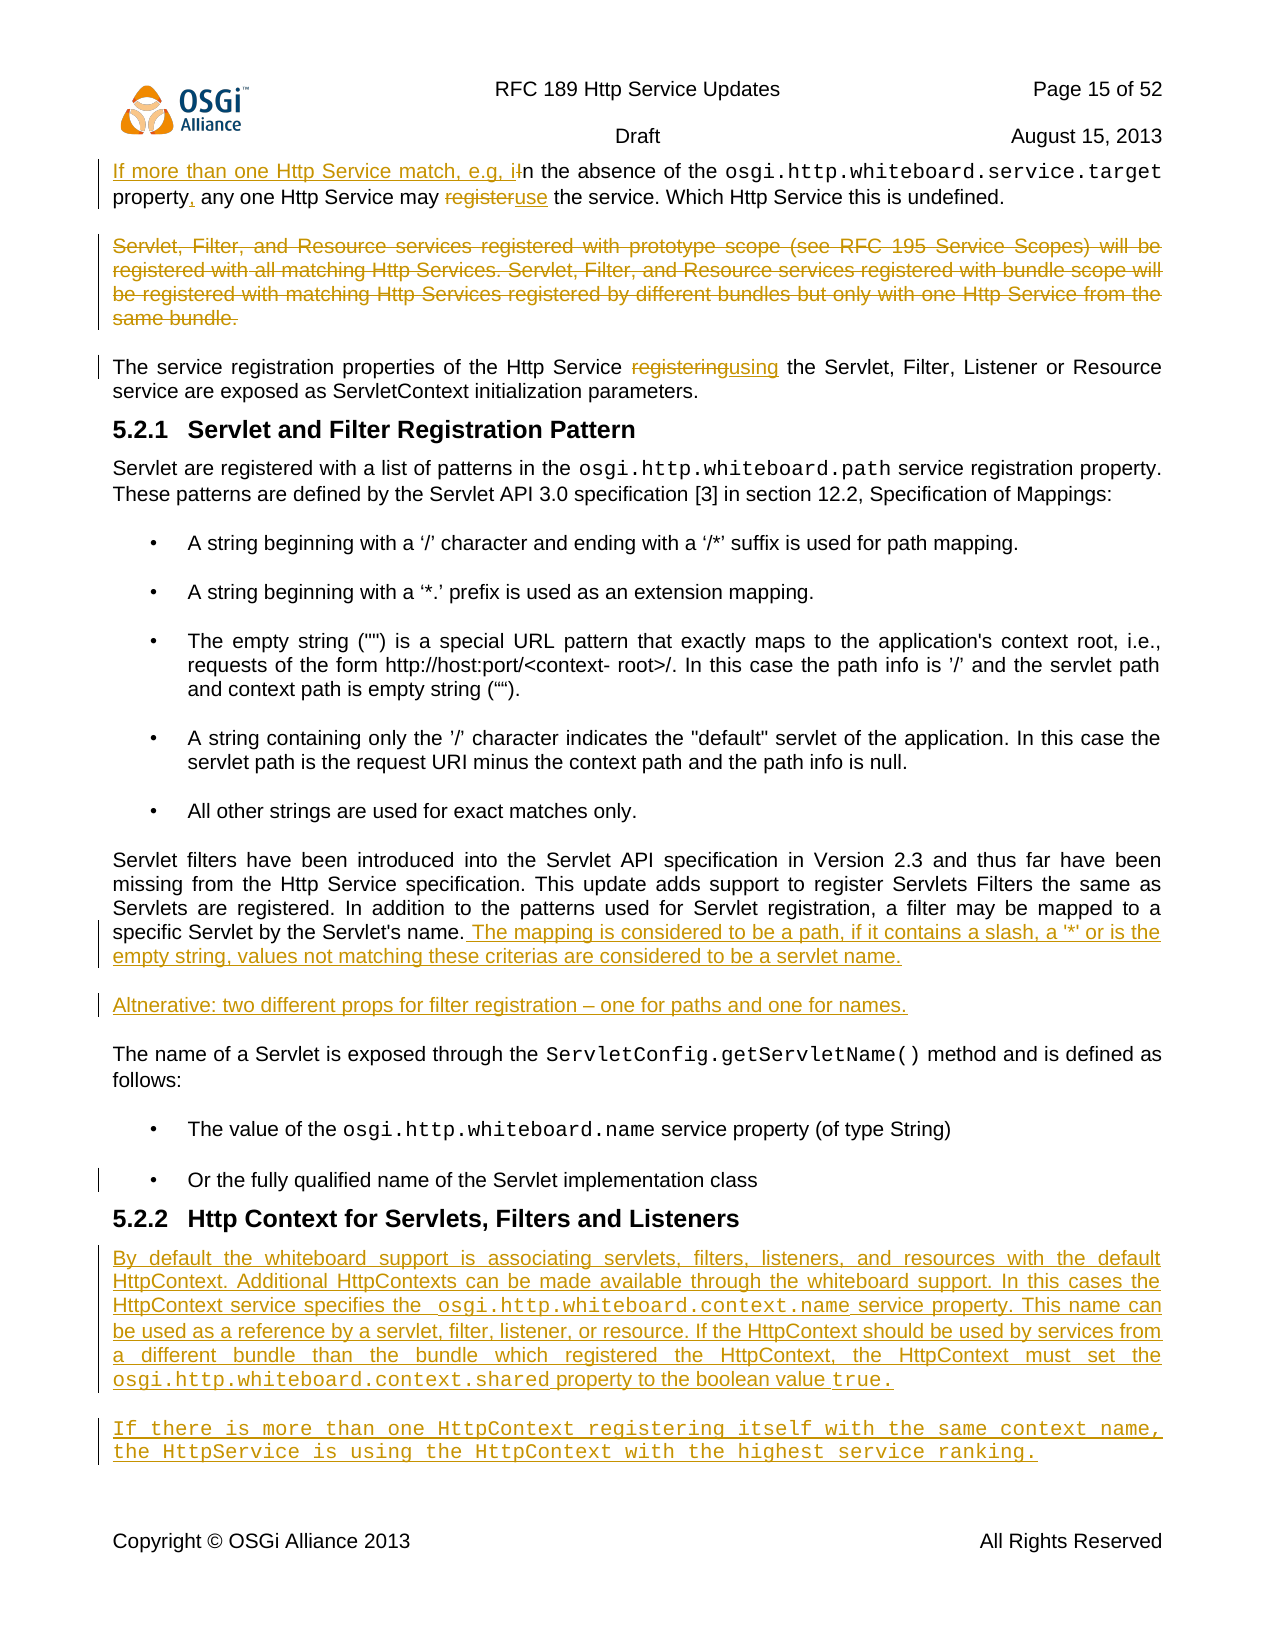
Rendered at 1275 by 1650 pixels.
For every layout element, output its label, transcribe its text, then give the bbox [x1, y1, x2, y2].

text osgi.http.whiteboard.context.shared property to the boolean value true. [112, 1365, 1162, 1393]
text By default the whiteboard support is associating servlets, filters, listeners, and resources with the default HttpContext. Additional HttpContexts can be made available through the whiteboard support. In this cases the HttpContext service specifies the osgi.http.whiteboard.context.name service property. This name can be used as a reference by a servlet, filter, listener, or resource. If the HttpContext should be used by services from [112, 1245, 1162, 1340]
text Servlet filters have been introduced into the Servlet API specification in Version 2.3 and thus far have been missing from the Http Service specification. This update adds support to register Servlets Filters the same as Servlets are registered. In addition to the patterns used for Servlet registration, a filter may be mapped to a specific Servlet by the Servlet's name. The mapping is considered to be a path, if it contains a slash, a '*' or is the empty string, values not matching these criterias are considered to be a servlet name. [112, 848, 1162, 968]
text The name of a Servlet is exposed through the ServletConfig.getServletName() method and is defined as follows: [112, 1042, 1162, 1092]
list All other strings are used for exact matches only. [150, 799, 1162, 823]
text the HttpService is using the HttpContext with the highest service ranking. [112, 1438, 1162, 1465]
text If more than one Http Service match, e.g, in the absence of the osgi.http.whiteboard.service.target property, any one Http Service may use the service. Which Http Service this is undefined. [112, 159, 1162, 209]
list A string containing only the ’/’ character indicates the "default" servlet of the application. In this case the servlet path is the request URI minus the context path and the path info is null. [150, 726, 1162, 774]
text If there is more than one HttpContext registering itself with the same context name, [112, 1418, 1162, 1437]
list A string beginning with a ‘/’ character and ending with a ‘/*’ suffix is used for path mapping. [150, 531, 1162, 555]
list The value of the osgi.http.whiteboard.name service property (of type String) [150, 1117, 1162, 1143]
text a different bundle than the bundle which registered the HttpContext, the HttpContext must set the [112, 1341, 1162, 1364]
text Servlet are registered with a list of patterns in the osgi.http.whiteboard.path service registration property. These patterns are defined by the Servlet API 3.0 specification [3]. in section 12.2, Specification of Mappings: [112, 456, 1162, 506]
list The empty string ("") is a special URL pattern that exactly maps to the application's context root, i.e., requests of the form http://host:port/<context- root>/. In this case the path info is ’/’ and the servlet path and context path is empty string (““). [150, 629, 1162, 701]
text The service registration properties of the Http Service using the Servlet, Filter, Listener or Resource service are exposed as ServletContext initialization parameters. [112, 354, 1162, 402]
subtitle Servlet and Filter Registration Pattern [112, 415, 1162, 444]
subtitle Http Context for Servlets, Filters and Listeners [112, 1204, 1162, 1233]
list A string beginning with a ‘*.’ prefix is used as an extension mapping. [150, 580, 1162, 604]
list Or the fully qualified name of the Servlet implementation class [150, 1168, 1162, 1192]
text Altnerative: two different props for filter registration – one for paths and one for names. [112, 993, 1162, 1017]
picture [113, 78, 257, 142]
